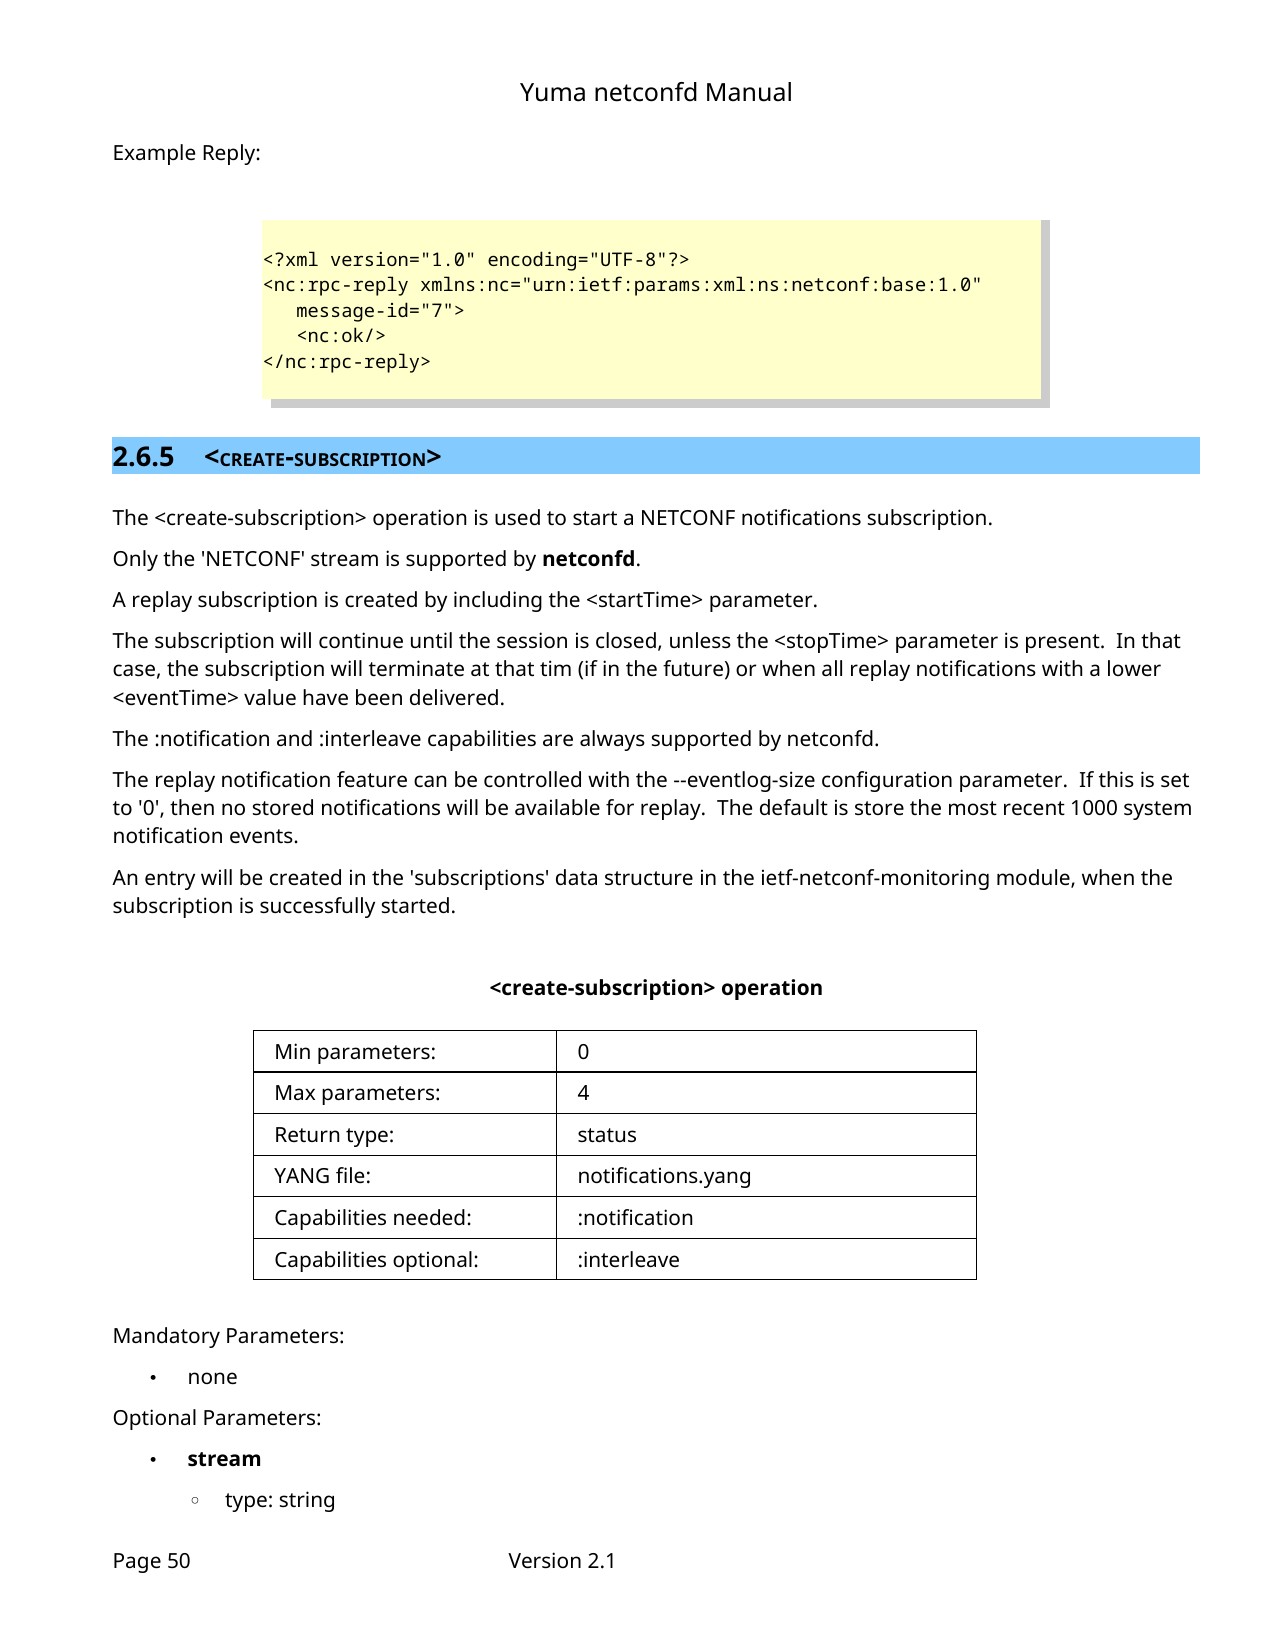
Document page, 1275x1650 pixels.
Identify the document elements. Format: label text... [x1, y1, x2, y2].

text Optional Parameters: [112, 1403, 1200, 1431]
text The <create-subscription> operation is used to start a NETCONF notifications subscription. [112, 503, 1200, 532]
table_cell :notification [557, 1197, 976, 1238]
table_cell YANG file: [254, 1156, 556, 1196]
text The replay notification feature can be controlled with the --eventlog-size configuration parameter. If this is set to '0', then no stored notifications will be available for replay. The default is store the most recent 1000 system notification events. [112, 765, 1200, 850]
text message-id="7"> [262, 297, 1041, 322]
subtitle <create-subscription> operation [127, 973, 1185, 1001]
text A replay subscription is created by including the <startTime> parameter. [112, 585, 1200, 613]
table_cell notifications.yang [557, 1156, 976, 1196]
table_cell Return type: [254, 1114, 556, 1154]
text Only the 'NETCONF' stream is supported by netconfd. [112, 544, 1200, 573]
text Example Reply: [112, 138, 1200, 167]
subtitle <create-subscription> [112, 437, 1200, 474]
list none [150, 1362, 1200, 1391]
text <nc:ok/> [262, 322, 1041, 348]
list type: string [187, 1485, 1200, 1513]
text Mandatory Parameters: [112, 1321, 1200, 1349]
table_cell Max parameters: [254, 1073, 556, 1113]
text The :notification and :interleave capabilities are always supported by netconfd. [112, 724, 1200, 752]
table_header 0 [557, 1031, 976, 1071]
text An entry will be created in the 'subscriptions' data structure in the ietf-netconf-monitoring module, when the subscription is successfully started. [112, 863, 1200, 919]
text The subscription will continue until the session is closed, unless the <stopTime> parameter is present. In that case, the subscription will terminate at that tim (if in the future) or when all replay notifications with a lower <eventTime> value have been delivered. [112, 626, 1200, 711]
table_header Min parameters: [254, 1031, 556, 1071]
table_cell Capabilities needed: [254, 1197, 556, 1238]
table_cell Capabilities optional: [254, 1239, 556, 1279]
list stream [150, 1444, 1200, 1472]
table_cell :interleave [557, 1239, 976, 1279]
table_cell status [557, 1114, 976, 1154]
table_cell 4 [557, 1073, 976, 1113]
text </nc:rpc-reply> [262, 348, 1041, 373]
text <?xml version="1.0" encoding="UTF-8"?> [262, 246, 1041, 271]
text <nc:rpc-reply xmlns:nc="urn:ietf:params:xml:ns:netconf:base:1.0" [262, 271, 1041, 297]
